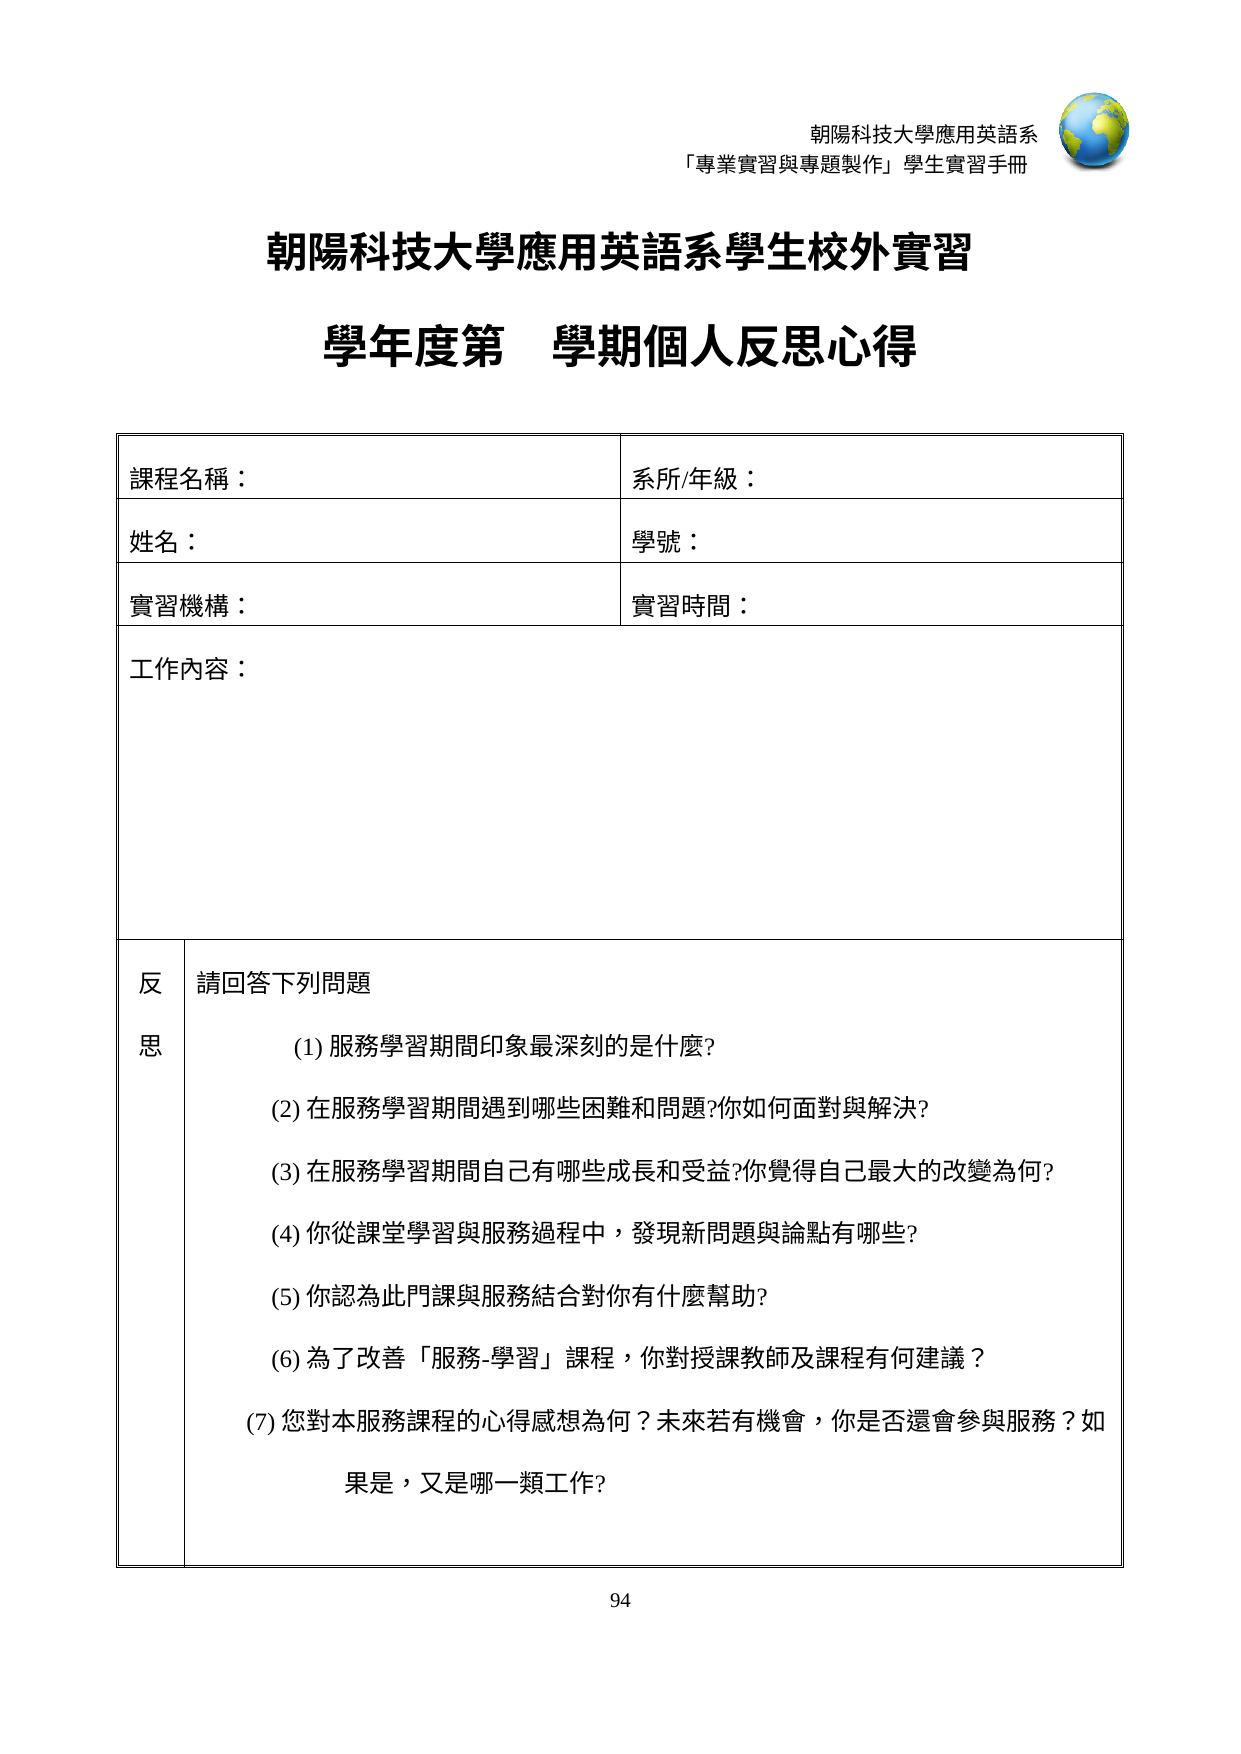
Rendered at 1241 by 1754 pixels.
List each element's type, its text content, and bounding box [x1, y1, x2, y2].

text 學年度第 學期個人反思心得 [118, 270, 1122, 395]
table_header 課程名稱： [119, 436, 620, 498]
text 朝陽科技大學應用英語系學生校外實習 [118, 208, 1122, 270]
table_cell 工作內容： [119, 626, 1121, 939]
table_cell 請回答下列問題 (1) 服務學習期間印象最深刻的是什麼? (2) 在服務學習期間遇到哪些困難和問題?你如何面對與解決? (3) 在服務學習期間自己有哪些成長和受益?你覺得自己最大的改變為何? (4) 你從課堂學習與服務過程中，發現新問題與論點有哪些? (5) 你認為此門課與服務結合對你有什麼幫助? (6) 為了改善「服務-學習」課程，你對授課教師及課程有何建議？ (7) 您對本服務課程的心得感想為何？未來若有機會，你是否還會參與服務？如果是，又是哪一類工作? [185, 940, 1121, 1565]
table_cell 姓名： [119, 499, 620, 562]
table_header 系所/年級： [621, 436, 1121, 498]
table_cell 反思 [119, 940, 184, 1565]
table_cell 學號： [621, 499, 1121, 562]
table_cell 實習時間： [621, 563, 1121, 625]
table_cell 實習機構： [119, 563, 620, 625]
